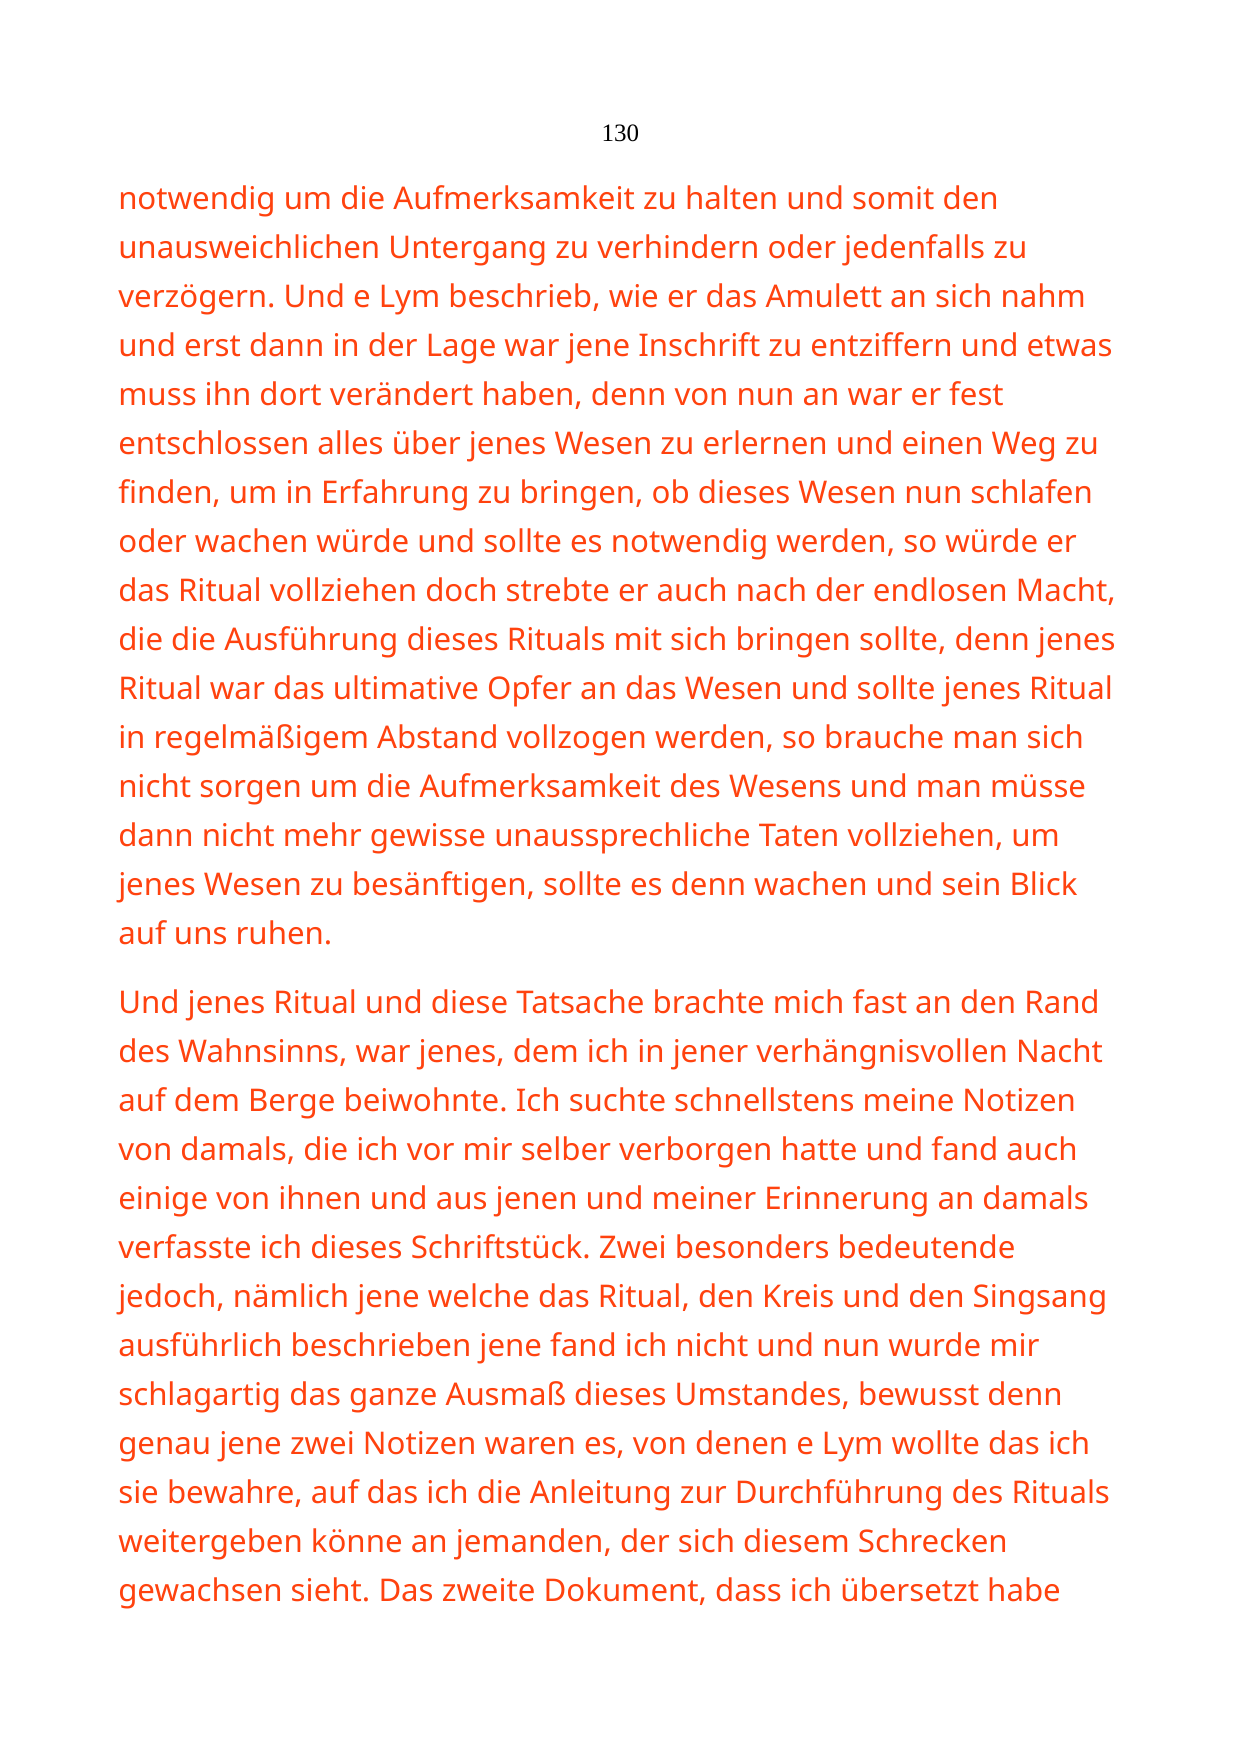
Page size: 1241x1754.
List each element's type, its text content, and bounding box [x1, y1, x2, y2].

text Und jenes Ritual und diese Tatsache brachte mich fast an den Rand des Wahnsinns, war jenes, dem ich in jener verhängnisvollen Nacht auf dem Berge beiwohnte. Ich suchte schnellstens meine Notizen von damals, die ich vor mir selber verborgen hatte und fand auch einige von ihnen und aus jenen und meiner Erinnerung an damals verfasste ich dieses Schriftstück. Zwei besonders bedeutende jedoch, nämlich jene welche das Ritual, den Kreis und den Singsang ausführlich beschrieben jene fand ich nicht und nun wurde mir schlagartig das ganze Ausmaß dieses Umstandes, bewusst denn genau jene zwei Notizen waren es, von denen e Lym wollte das ich sie bewahre, auf das ich die Anleitung zur Durchführung des Rituals weitergeben könne an jemanden, der sich diesem Schrecken gewachsen sieht. Das zweite Dokument, dass ich übersetzt habe [118, 981, 1122, 1611]
text notwendig um die Aufmerksamkeit zu halten und somit den unausweichlichen Untergang zu verhindern oder jedenfalls zu verzögern. Und e Lym beschrieb, wie er das Amulett an sich nahm und erst dann in der Lage war jene Inschrift zu entziffern und etwas muss ihn dort verändert haben, denn von nun an war er fest entschlossen alles über jenes Wesen zu erlernen und einen Weg zu finden, um in Erfahrung zu bringen, ob dieses Wesen nun schlafen oder wachen würde und sollte es notwendig werden, so würde er das Ritual vollziehen doch strebte er auch nach der endlosen Macht, die die Ausführung dieses Rituals mit sich bringen sollte, denn jenes Ritual war das ultimative Opfer an das Wesen und sollte jenes Ritual in regelmäßigem Abstand vollzogen werden, so brauche man sich nicht sorgen um die Aufmerksamkeit des Wesens und man müsse dann nicht mehr gewisse unaussprechliche Taten vollziehen, um jenes Wesen zu besänftigen, sollte es denn wachen und sein Blick auf uns ruhen. [118, 176, 1122, 953]
